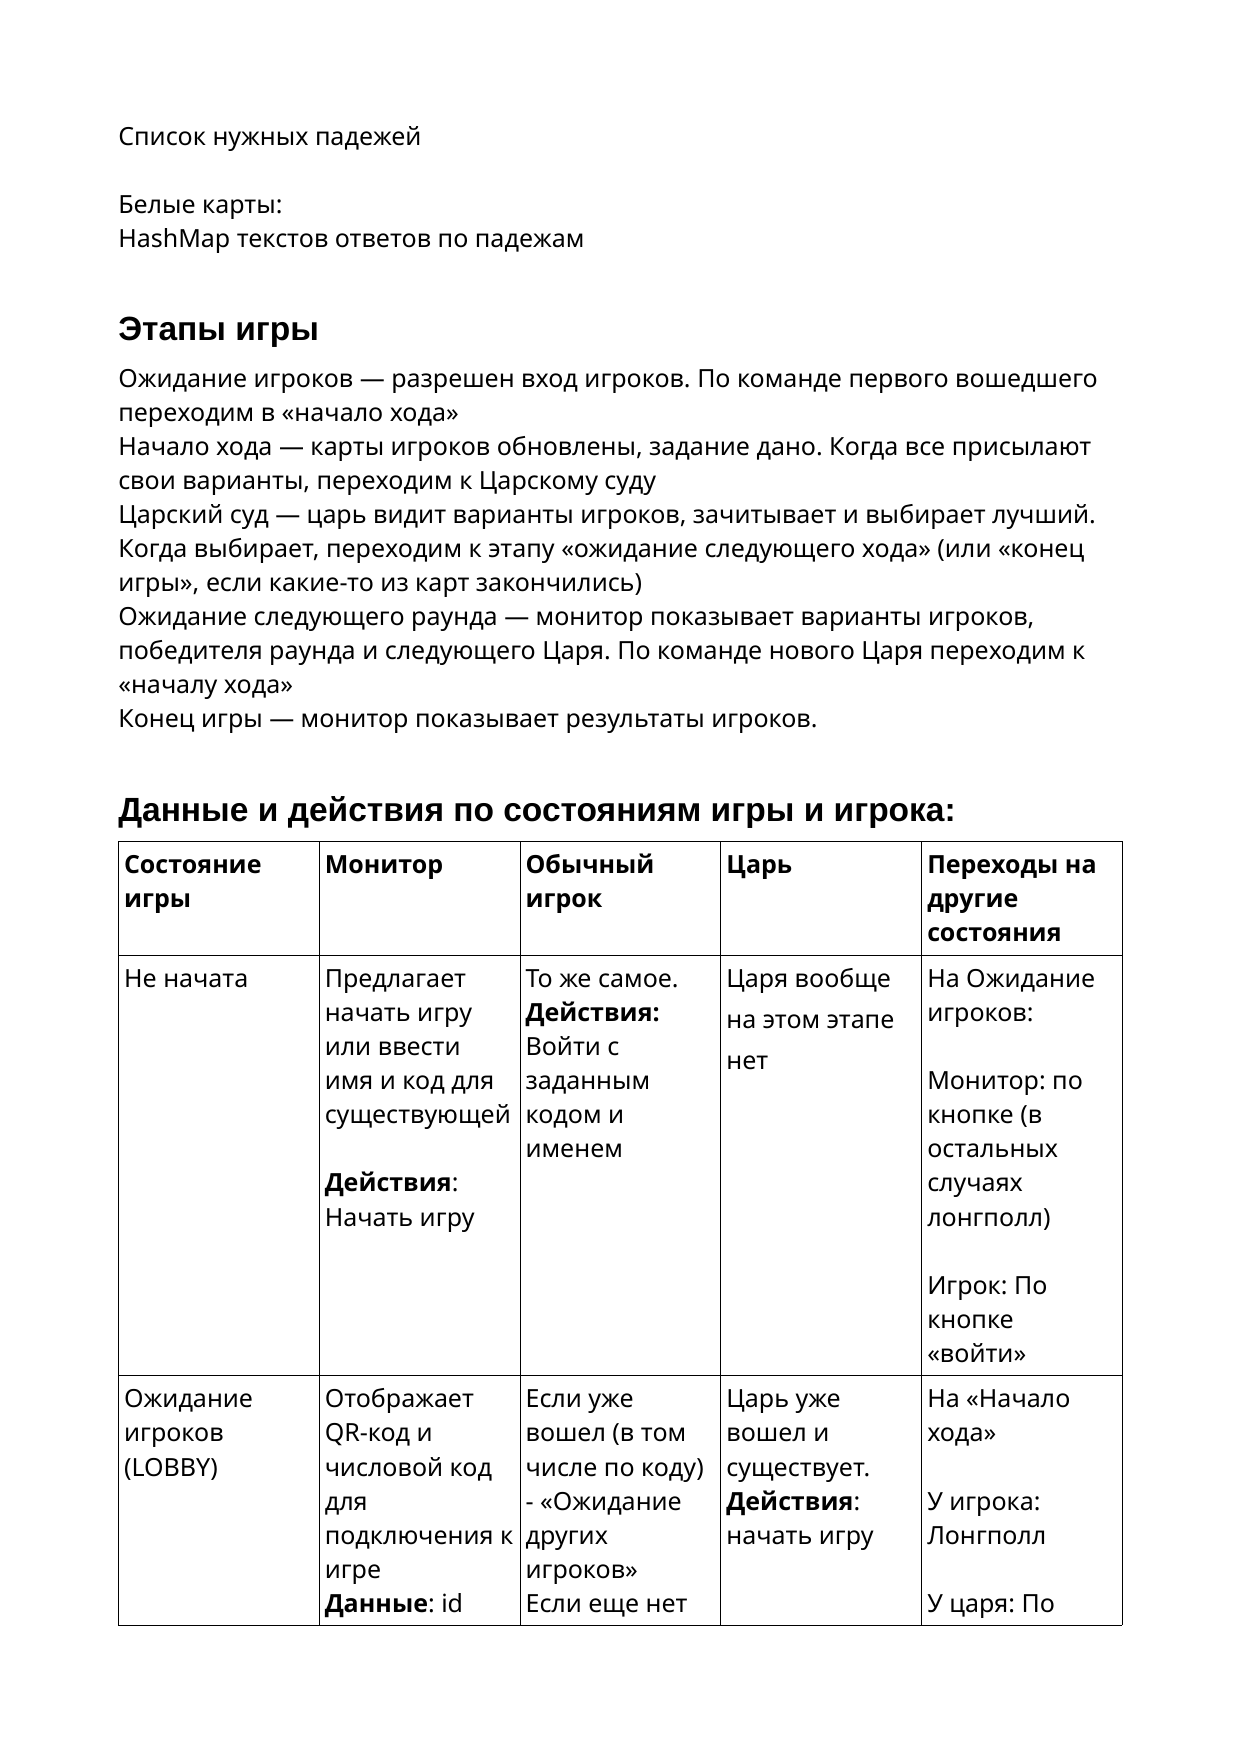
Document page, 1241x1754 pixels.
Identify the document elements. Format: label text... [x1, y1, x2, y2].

table_cell На Ожидание игроков: Монитор: по кнопке (в остальных случаях лонгполл) Игрок: По кнопке «войти» [922, 956, 1122, 1375]
text Конец игры — монитор показывает результаты игроков. [118, 701, 1122, 735]
table_cell Предлагает начать игру или ввести имя и код для существующей Действия: Начать игру [320, 956, 520, 1375]
table_header Царь [721, 842, 921, 955]
table_header Состояние игры [119, 842, 319, 955]
table_cell Царь уже вошел и существует. Действия: начать игру [721, 1376, 921, 1625]
table_cell На «Начало хода» У игрока: Лонгполл У царя: По [922, 1376, 1122, 1625]
table_cell Отображает QR-код и числовой код для подключения к игре Данные: id [320, 1376, 520, 1625]
text Список нужных падежей [118, 118, 1122, 152]
text HashMap текстов ответов по падежам [118, 220, 1122, 254]
text Царский суд — царь видит варианты игроков, зачитывает и выбирает лучший. Когда выбирает, переходим к этапу «ожидание следующего хода» (или «конец игры», если какие-то из карт закончились) [118, 497, 1122, 599]
table_cell Ожидание игроков (LOBBY) [119, 1376, 319, 1625]
table_cell Если уже вошел (в том числе по коду) - «Ожидание других игроков» Если еще нет [521, 1376, 720, 1625]
table_header Монитор [320, 842, 520, 955]
text Ожидание игроков — разрешен вход игроков. По команде первого вошедшего переходим в «начало хода» [118, 360, 1122, 428]
subtitle Этапы игры [118, 309, 1122, 348]
table_header Обычный игрок [521, 842, 720, 955]
table_header Переходы на другие состояния [922, 842, 1122, 955]
text Начало хода — карты игроков обновлены, задание дано. Когда все присылают свои варианты, переходим к Царскому суду [118, 428, 1122, 497]
table_cell Царя вообще на этом этапе нет [721, 956, 921, 1375]
table_cell Не начата [119, 956, 319, 1375]
text Ожидание следующего раунда — монитор показывает варианты игроков, победителя раунда и следующего Царя. По команде нового Царя переходим к «началу хода» [118, 599, 1122, 701]
subtitle Данные и действия по состояниям игры и игрока: [118, 790, 1122, 829]
table_cell То же самое. Действия: Войти с заданным кодом и именем [521, 956, 720, 1375]
text Белые карты: [118, 186, 1122, 220]
